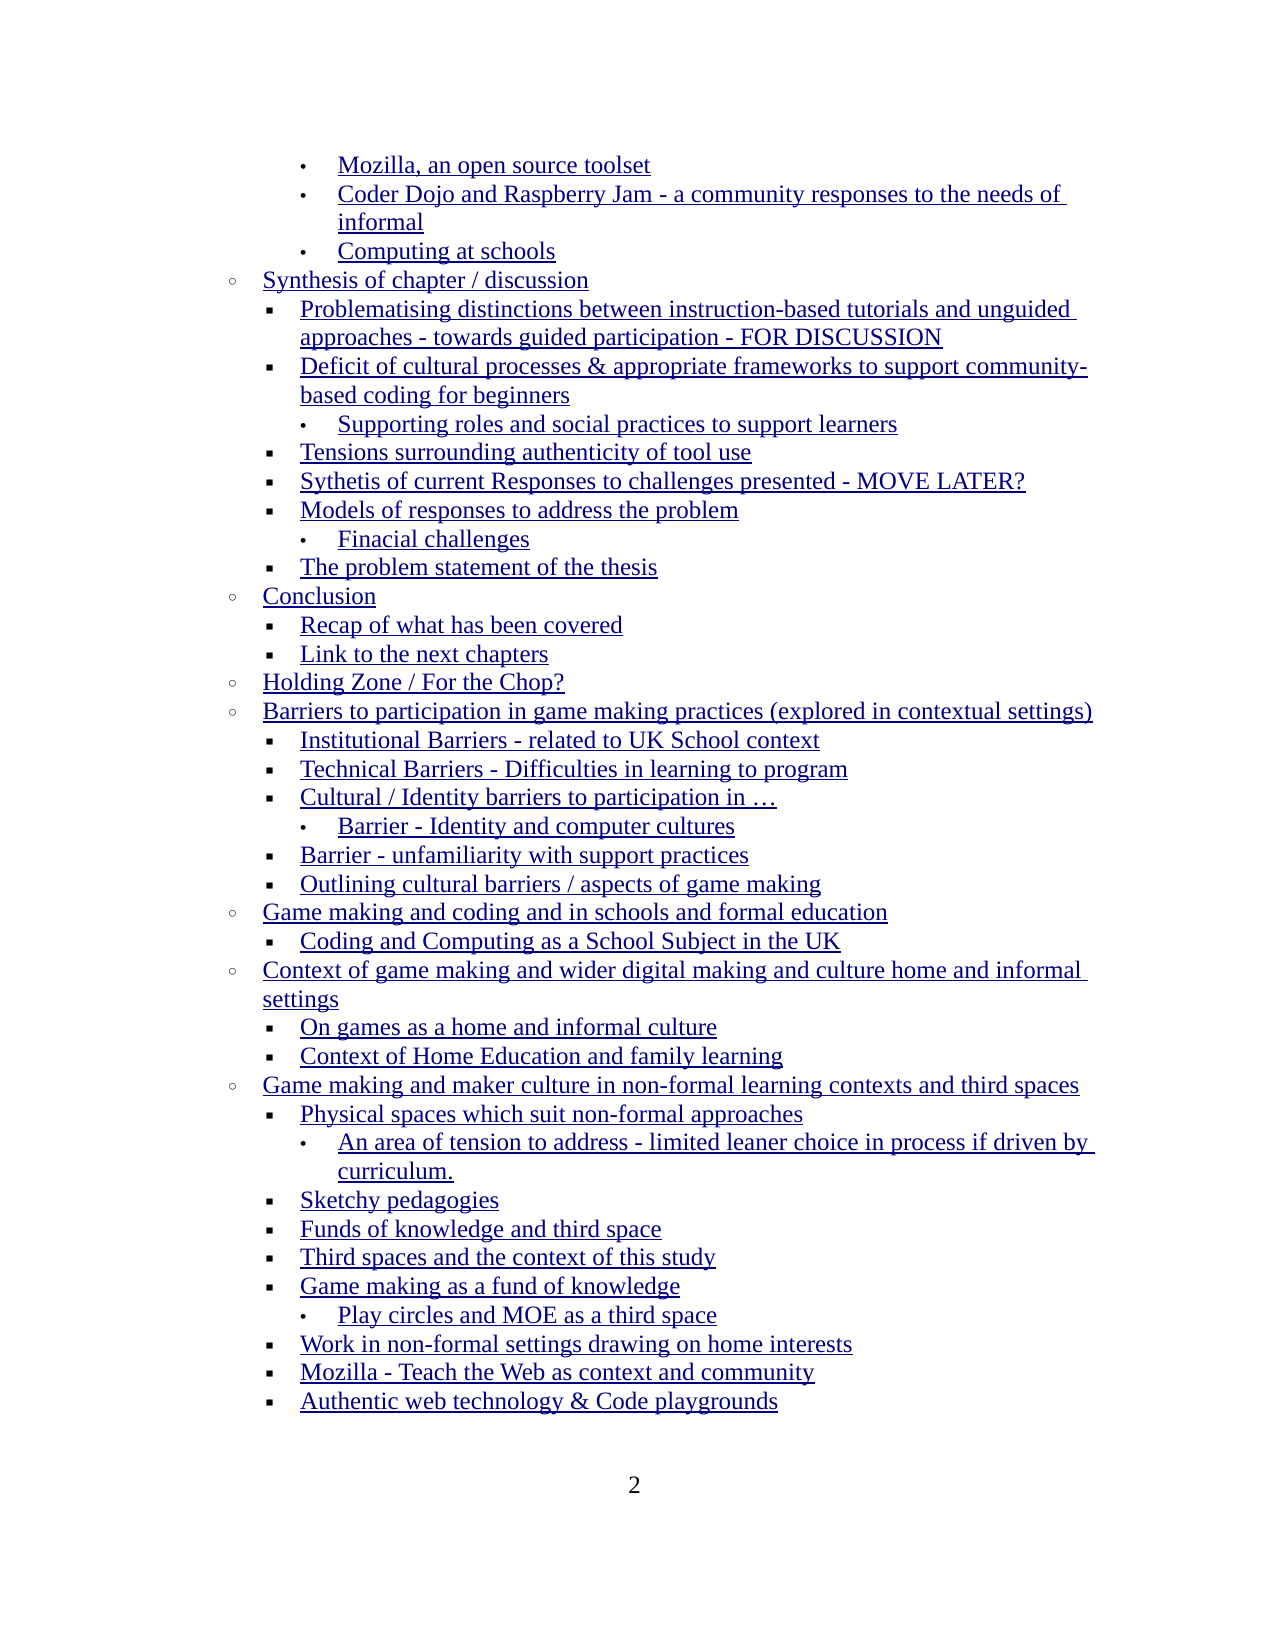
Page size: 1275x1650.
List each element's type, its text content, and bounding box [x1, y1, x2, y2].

list Synthesis of chapter / discussion [225, 265, 1125, 294]
list Supporting roles and social practices to support learners [300, 409, 1125, 437]
list Context of game making and wider digital making and culture home and informal settings [225, 955, 1125, 1012]
list Barriers to participation in game making practices (explored in contextual settings) [225, 696, 1125, 725]
list Cultural / Identity barriers to participation in … [262, 782, 1125, 811]
list Funds of knowledge and third space [262, 1214, 1125, 1242]
list Game making and maker culture in non-formal learning contexts and third spaces [225, 1070, 1125, 1099]
list Barrier - Identity and computer cultures [300, 811, 1125, 840]
list Mozilla, an open source toolset [300, 150, 1125, 179]
list Deficit of cultural processes & appropriate frameworks to support community-based coding for beginners [262, 351, 1125, 409]
list Coder Dojo and Raspberry Jam - a community responses to the needs of informal [300, 179, 1125, 236]
list Conclusion [225, 581, 1125, 610]
list Models of responses to address the problem [262, 495, 1125, 524]
list Barrier - unfamiliarity with support practices [262, 840, 1125, 869]
list Problematising distinctions between instruction-based tutorials and unguided approaches - towards guided participation - FOR DISCUSSION [262, 294, 1125, 351]
list On games as a home and informal culture [262, 1012, 1125, 1041]
list Holding Zone / For the Chop? [225, 667, 1125, 696]
list Game making and coding and in schools and formal education [225, 897, 1125, 926]
list Technical Barriers - Difficulties in learning to program [262, 754, 1125, 782]
list Play circles and MOE as a third space [300, 1300, 1125, 1329]
list Mozilla - Teach the Web as context and community [262, 1357, 1125, 1386]
list Context of Home Education and family learning [262, 1041, 1125, 1070]
list An area of tension to address - limited leaner choice in process if driven by curriculum. [300, 1127, 1125, 1185]
list Sketchy pedagogies [262, 1185, 1125, 1214]
list Physical spaces which suit non-formal approaches [262, 1099, 1125, 1127]
list Institutional Barriers - related to UK School context [262, 725, 1125, 754]
list Work in non-formal settings drawing on home interests [262, 1329, 1125, 1357]
list Link to the next chapters [262, 639, 1125, 667]
list Sythetis of current Responses to challenges presented - MOVE LATER? [262, 466, 1125, 495]
list Tensions surrounding authenticity of tool use [262, 437, 1125, 466]
list Coding and Computing as a School Subject in the UK [262, 926, 1125, 955]
list Outlining cultural barriers / aspects of game making [262, 869, 1125, 897]
list Third spaces and the context of this study [262, 1242, 1125, 1271]
list Computing at schools [300, 236, 1125, 265]
list The problem statement of the thesis [262, 552, 1125, 581]
list Authentic web technology & Code playgrounds [262, 1386, 1125, 1415]
list Recap of what has been covered [262, 610, 1125, 639]
list Finacial challenges [300, 524, 1125, 552]
list Game making as a fund of knowledge [262, 1271, 1125, 1300]
